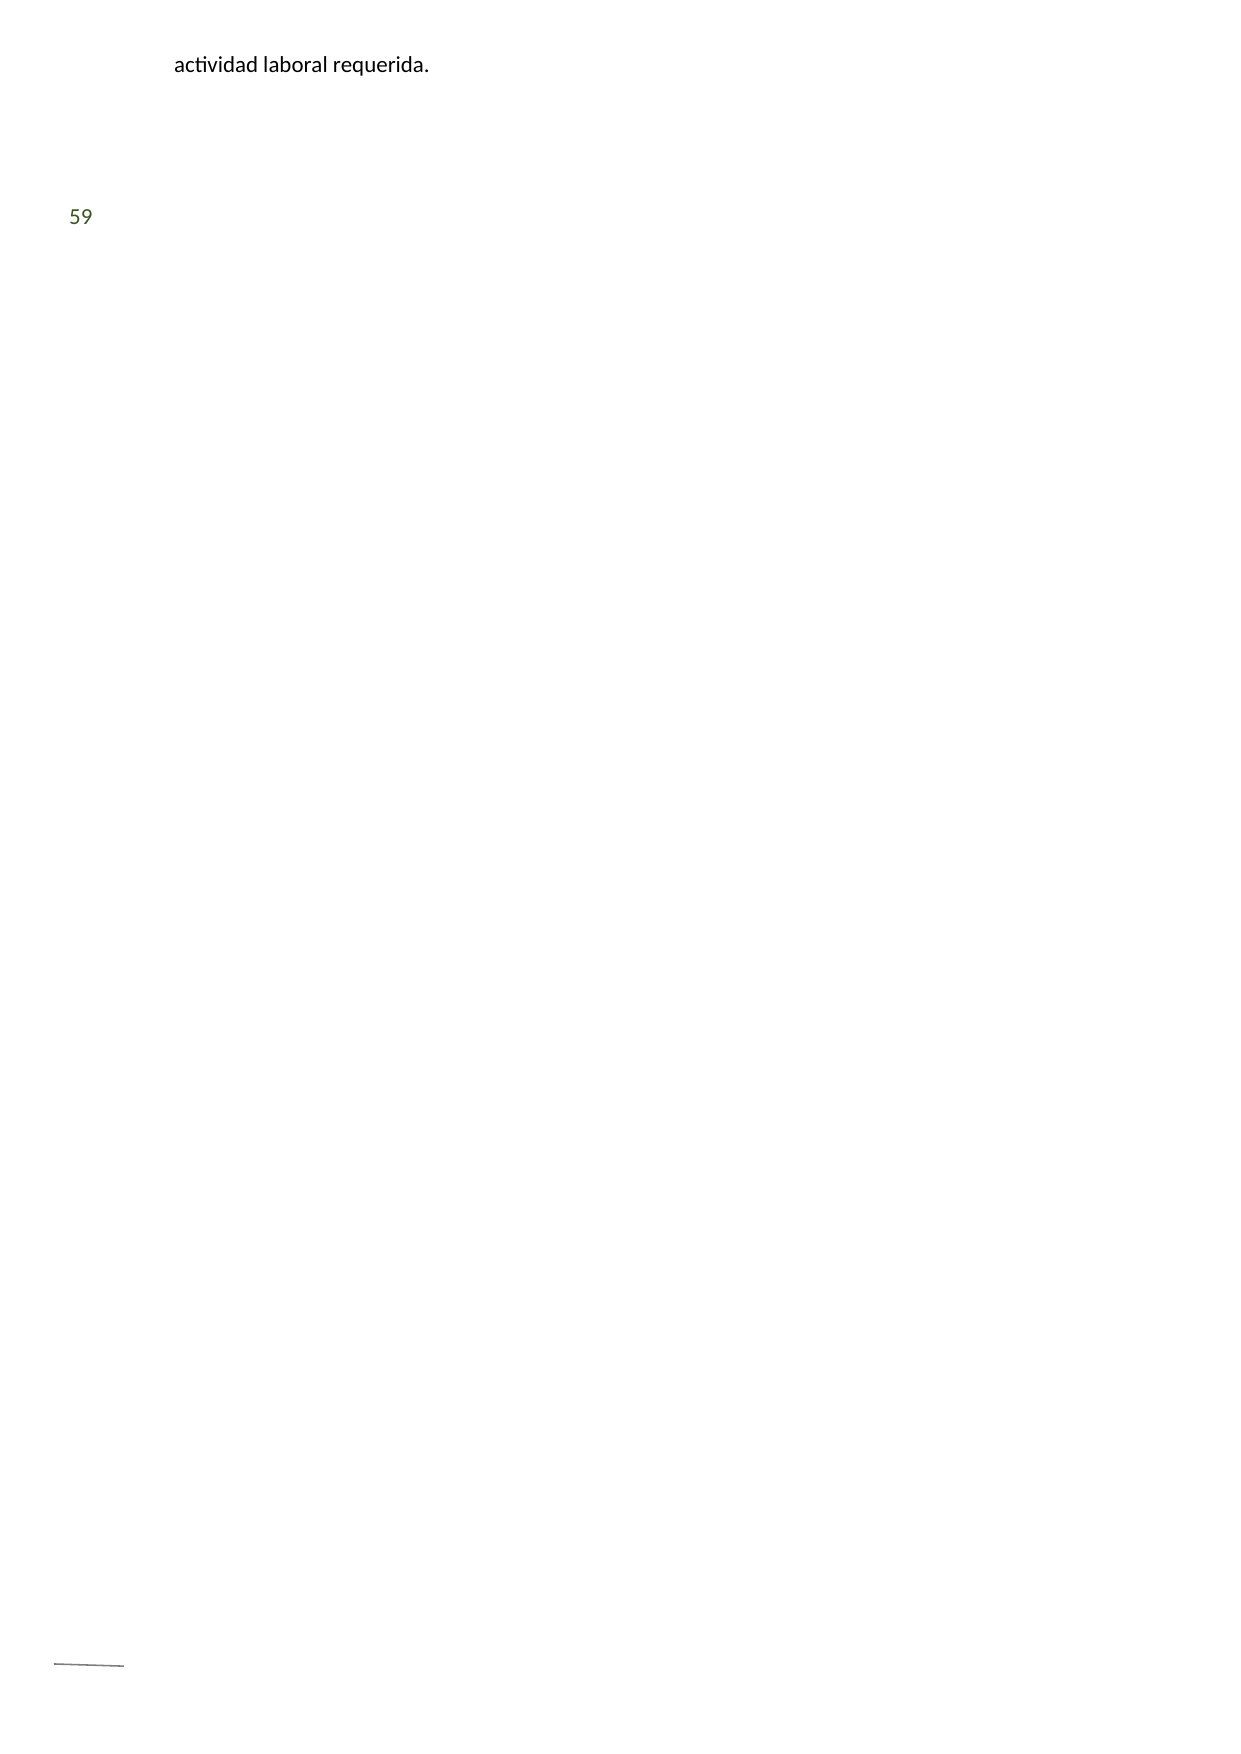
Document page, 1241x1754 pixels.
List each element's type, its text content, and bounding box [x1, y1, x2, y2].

text actividad laboral requerida. [174, 50, 1066, 78]
text 59 [69, 203, 1066, 229]
